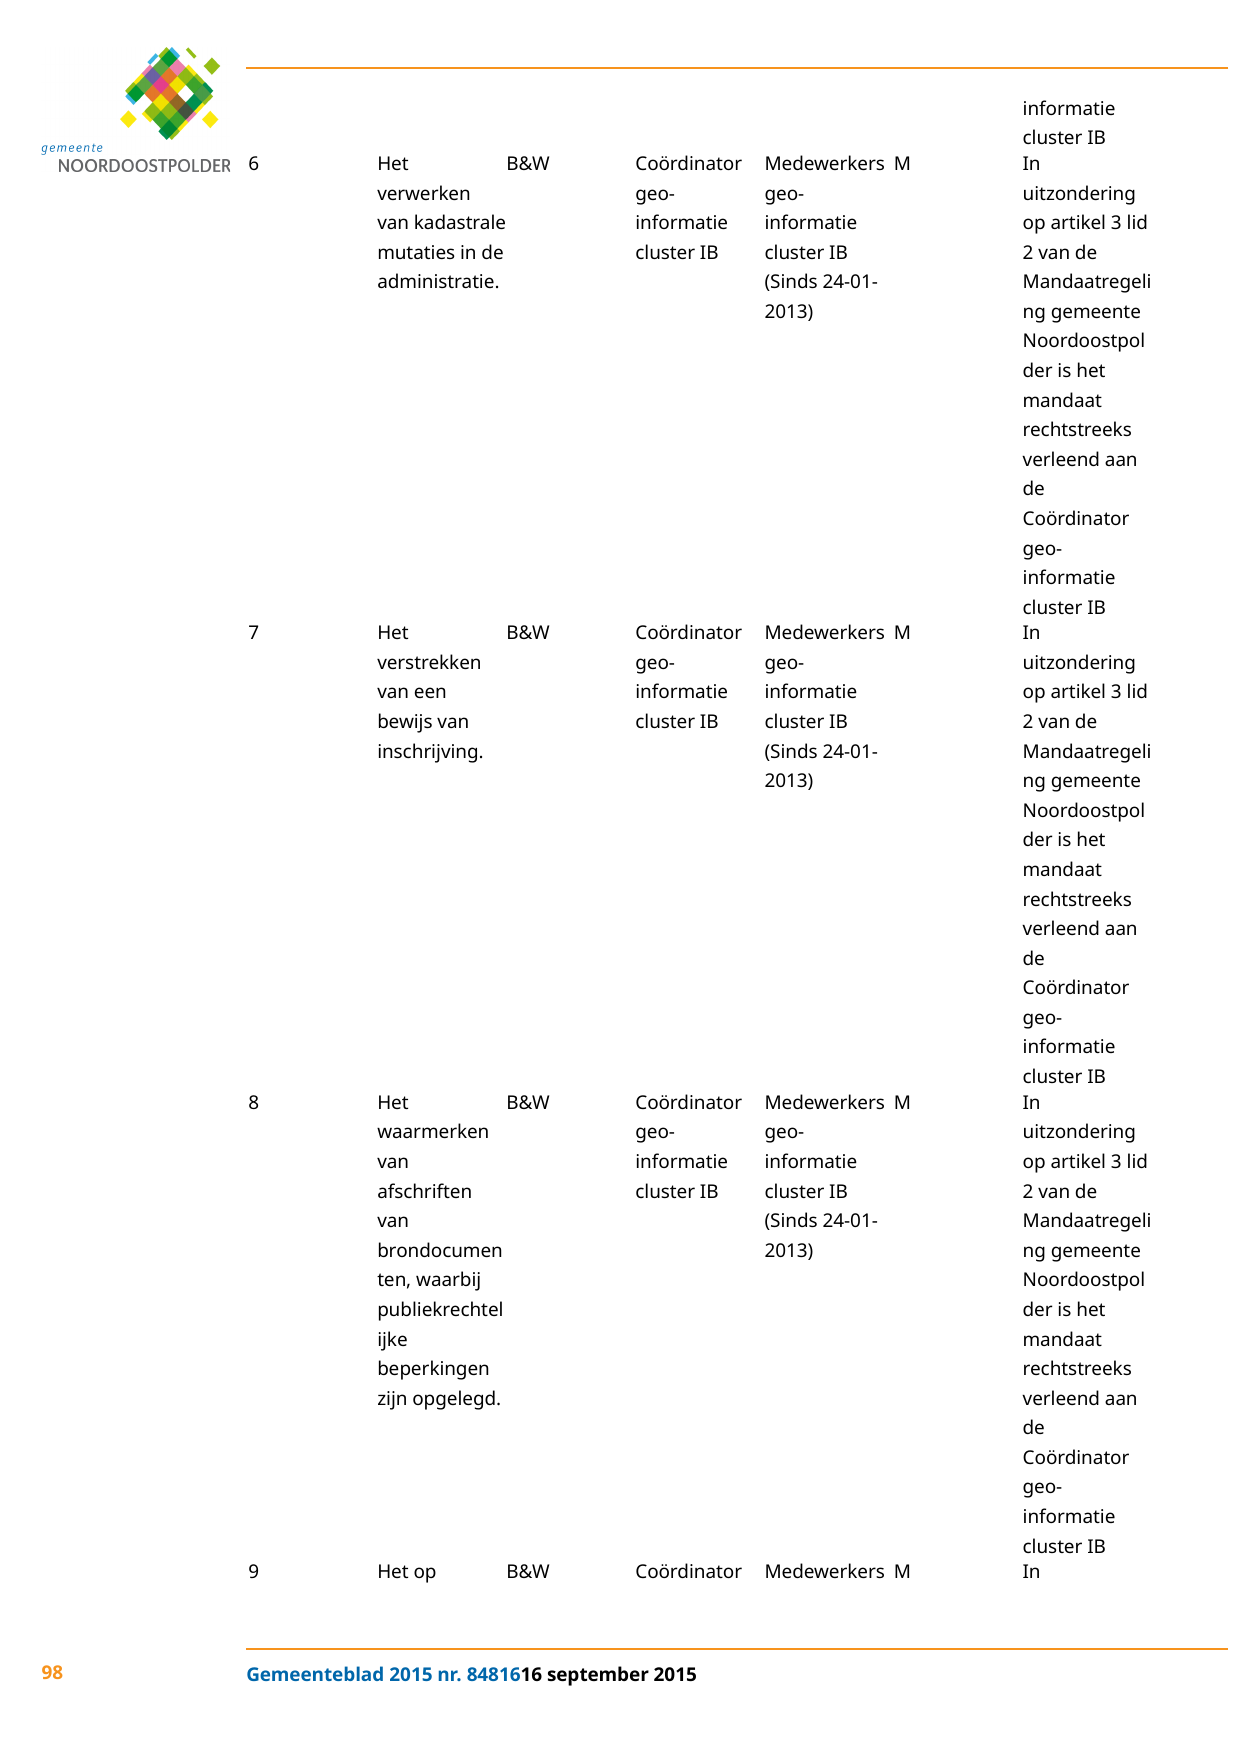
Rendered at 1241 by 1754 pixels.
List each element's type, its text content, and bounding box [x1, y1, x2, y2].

table_cell Het verstrekken van een bewijs van inschrijving. [377, 620, 506, 1089]
table_cell Medewerkers [764, 1559, 893, 1584]
table_cell In [1023, 1559, 1152, 1584]
table_cell Medewerkers geo-informatie cluster IB (Sinds 24-01-2013) [764, 1089, 893, 1558]
table_cell Medewerkers geo-informatie cluster IB (Sinds 24-01-2013) [764, 620, 893, 1089]
table_cell In uitzondering op artikel 3 lid 2 van de Mandaatregeling gemeente Noordoostpolder is het mandaat rechtstreeks verleend aan de Coördinator geo-informatie cluster IB [1023, 150, 1152, 619]
table_cell [248, 95, 377, 150]
table_cell 9 [248, 1559, 377, 1584]
table_cell Medewerkers geo-informatie cluster IB (Sinds 24-01-2013) [764, 150, 893, 619]
table_cell [635, 95, 764, 150]
table_cell 6 [248, 150, 377, 619]
picture [41, 47, 231, 172]
table_cell Coördinator [635, 1559, 764, 1584]
table_cell [506, 95, 635, 150]
table_cell M [894, 1089, 1022, 1558]
table_cell Het verwerken van kadastrale mutaties in de administratie. [377, 150, 506, 619]
table_cell B&W [506, 150, 635, 619]
table_cell Het op [377, 1559, 506, 1584]
table_cell B&W [506, 620, 635, 1089]
table_cell B&W [506, 1559, 635, 1584]
table_cell 8 [248, 1089, 377, 1558]
table_cell B&W [506, 1089, 635, 1558]
table_cell [764, 95, 893, 150]
table_cell Coördinator geo-informatie cluster IB [635, 620, 764, 1089]
table_cell M [894, 150, 1022, 619]
table_cell M [894, 1559, 1022, 1584]
table_cell 7 [248, 620, 377, 1089]
table_cell [894, 95, 1022, 150]
table_cell [377, 95, 506, 150]
table_cell M [894, 620, 1022, 1089]
table_cell Het waarmerken van afschriften van brondocumenten, waarbij publiekrechtelijke beperkingen zijn opgelegd. [377, 1089, 506, 1558]
table_cell informatie cluster IB [1023, 95, 1152, 150]
table_cell In uitzondering op artikel 3 lid 2 van de Mandaatregeling gemeente Noordoostpolder is het mandaat rechtstreeks verleend aan de Coördinator geo-informatie cluster IB [1023, 1089, 1152, 1558]
table_cell Coördinator geo-informatie cluster IB [635, 1089, 764, 1558]
table_cell In uitzondering op artikel 3 lid 2 van de Mandaatregeling gemeente Noordoostpolder is het mandaat rechtstreeks verleend aan de Coördinator geo-informatie cluster IB [1023, 620, 1152, 1089]
table_cell Coördinator geo-informatie cluster IB [635, 150, 764, 619]
